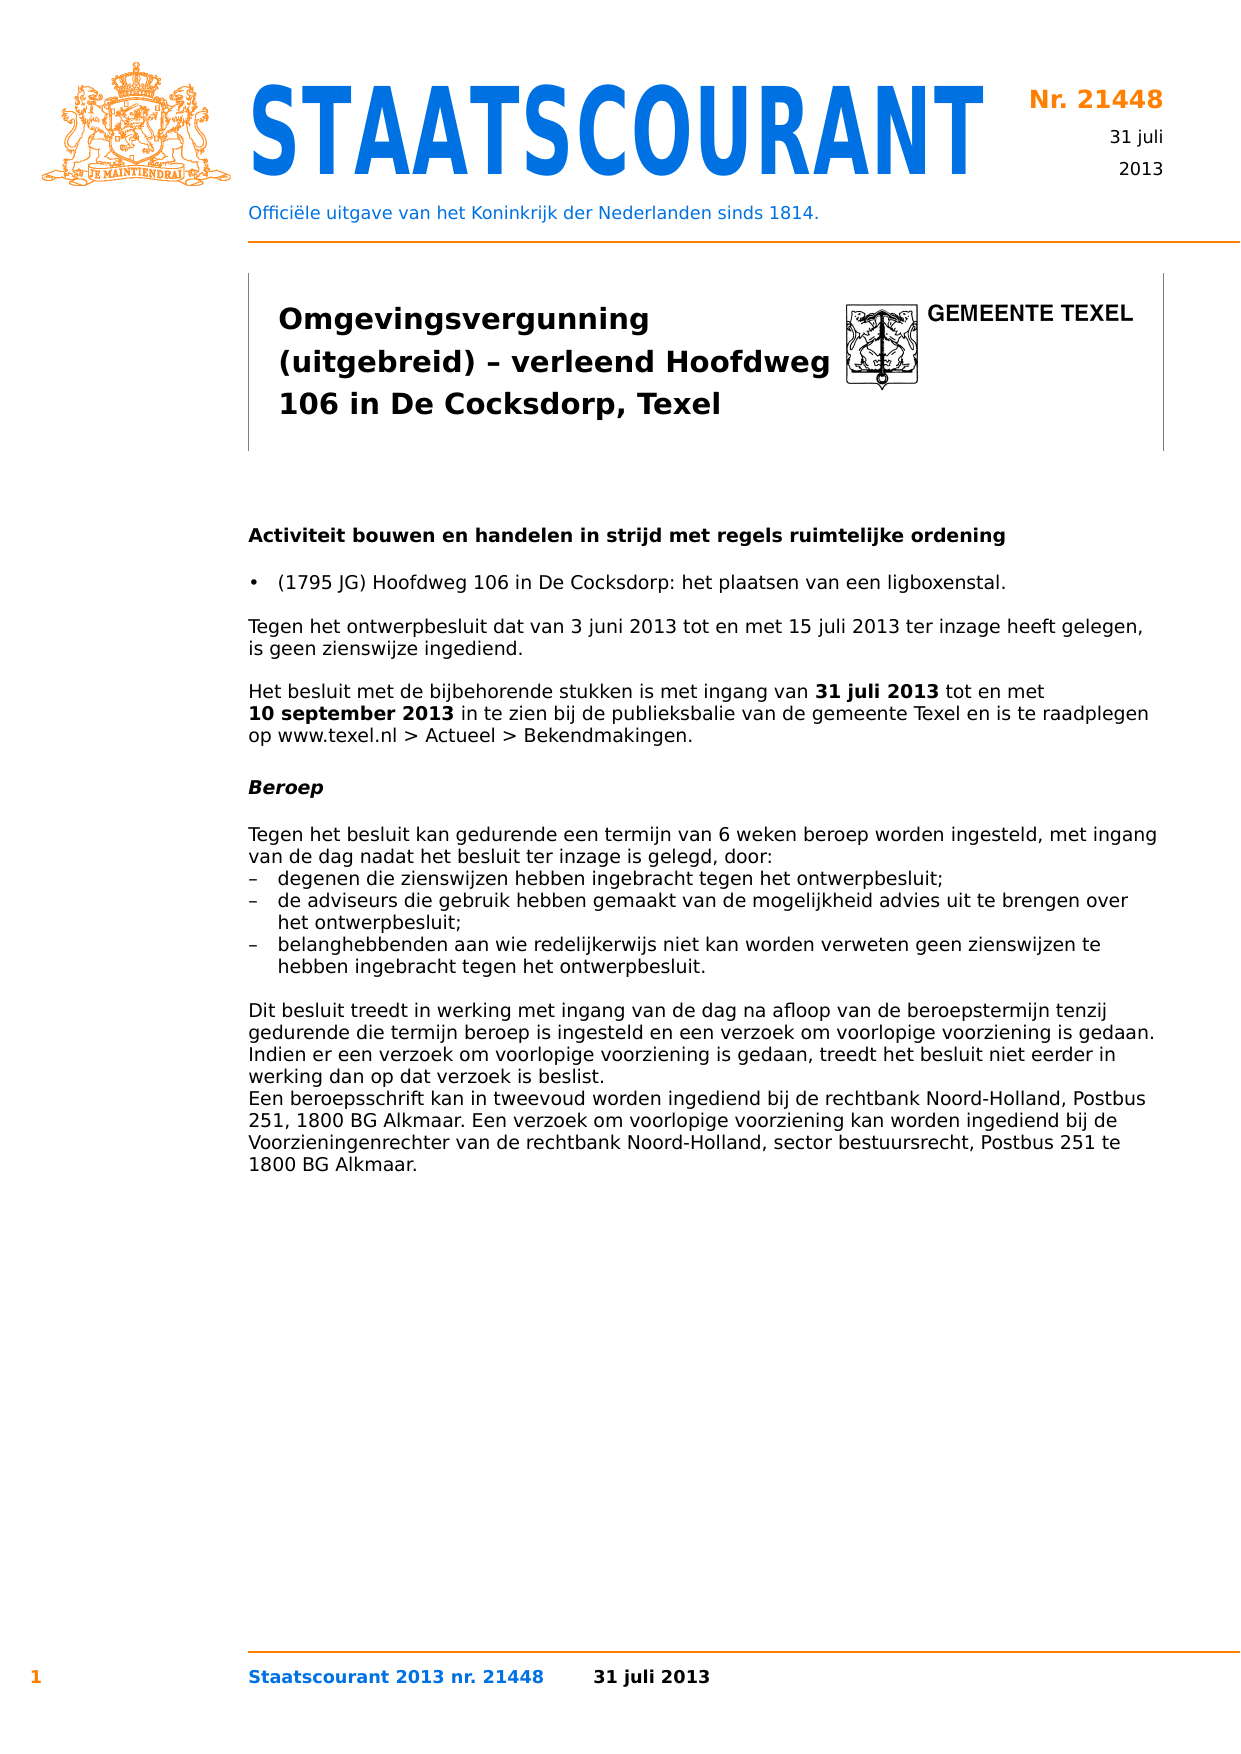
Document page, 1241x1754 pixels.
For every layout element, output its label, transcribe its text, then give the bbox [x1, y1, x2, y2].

text Een beroepsschrift kan in tweevoud worden ingediend bij de rechtbank Noord-Holland, Postbus 251, 1800 BG Alkmaar. Een verzoek om voorlopige voorziening kan worden ingediend bij de Voorzieningenrechter van de rechtbank Noord-Holland, sector bestuursrecht, Postbus 251 te 1800 BG Alkmaar. [248, 1088, 1163, 1176]
text Tegen het besluit kan gedurende een termijn van 6 weken beroep worden ingesteld, met ingang van de dag nadat het besluit ter inzage is gelegd, door: [248, 824, 1163, 868]
text Dit besluit treedt in werking met ingang van de dag na afloop van de beroepstermijn tenzij gedurende die termijn beroep is ingesteld en een verzoek om voorlopige voorziening is gedaan. Indien er een verzoek om voorlopige voorziening is gedaan, treedt het besluit niet eerder in werking dan op dat verzoek is beslist. [248, 1000, 1163, 1088]
table_cell Officiële uitgave van het Koninkrijk der Nederlanden sinds 1814. [248, 203, 1240, 241]
table_cell 31 juli [998, 121, 1240, 153]
text – degenen die zienswijzen hebben ingebracht tegen het ontwerpbesluit; [248, 868, 1163, 890]
text – belanghebbenden aan wie redelijkerwijs niet kan worden verweten geen zienswijzen te hebben ingebracht tegen het ontwerpbesluit. [248, 934, 1163, 978]
table_cell 2013 [998, 153, 1240, 203]
subtitle Beroep [248, 777, 1163, 799]
picture [844, 302, 1134, 391]
table_header STAATSCOURANT [248, 62, 998, 203]
subtitle Activiteit bouwen en handelen in strijd met regels ruimtelijke ordening [248, 525, 1163, 547]
text • (1795 JG) Hoofdweg 106 in De Cocksdorp: het plaatsen van een ligboxenstal. [248, 572, 1163, 594]
text Tegen het ontwerpbesluit dat van 3 juni 2013 tot en met 15 juli 2013 ter inzage heeft gelegen, is geen zienswijze ingediend. [248, 616, 1163, 659]
picture [41, 62, 231, 186]
subtitle Omgevingsvergunning (uitgebreid) – verleend Hoofdweg 106 in De Cocksdorp, Texel [249, 273, 1163, 451]
table_header [25, 62, 248, 241]
table_header Nr. 21448 [998, 62, 1240, 121]
text Het besluit met de bijbehorende stukken is met ingang van 31 juli 2013 tot en met 10 september 2013 in te zien bij de publieksbalie van de gemeente Texel en is te raadplegen op www.texel.nl > Actueel > Bekendmakingen. [248, 681, 1163, 747]
text – de adviseurs die gebruik hebben gemaakt van de mogelijkheid advies uit te brengen over het ontwerpbesluit; [248, 890, 1163, 934]
